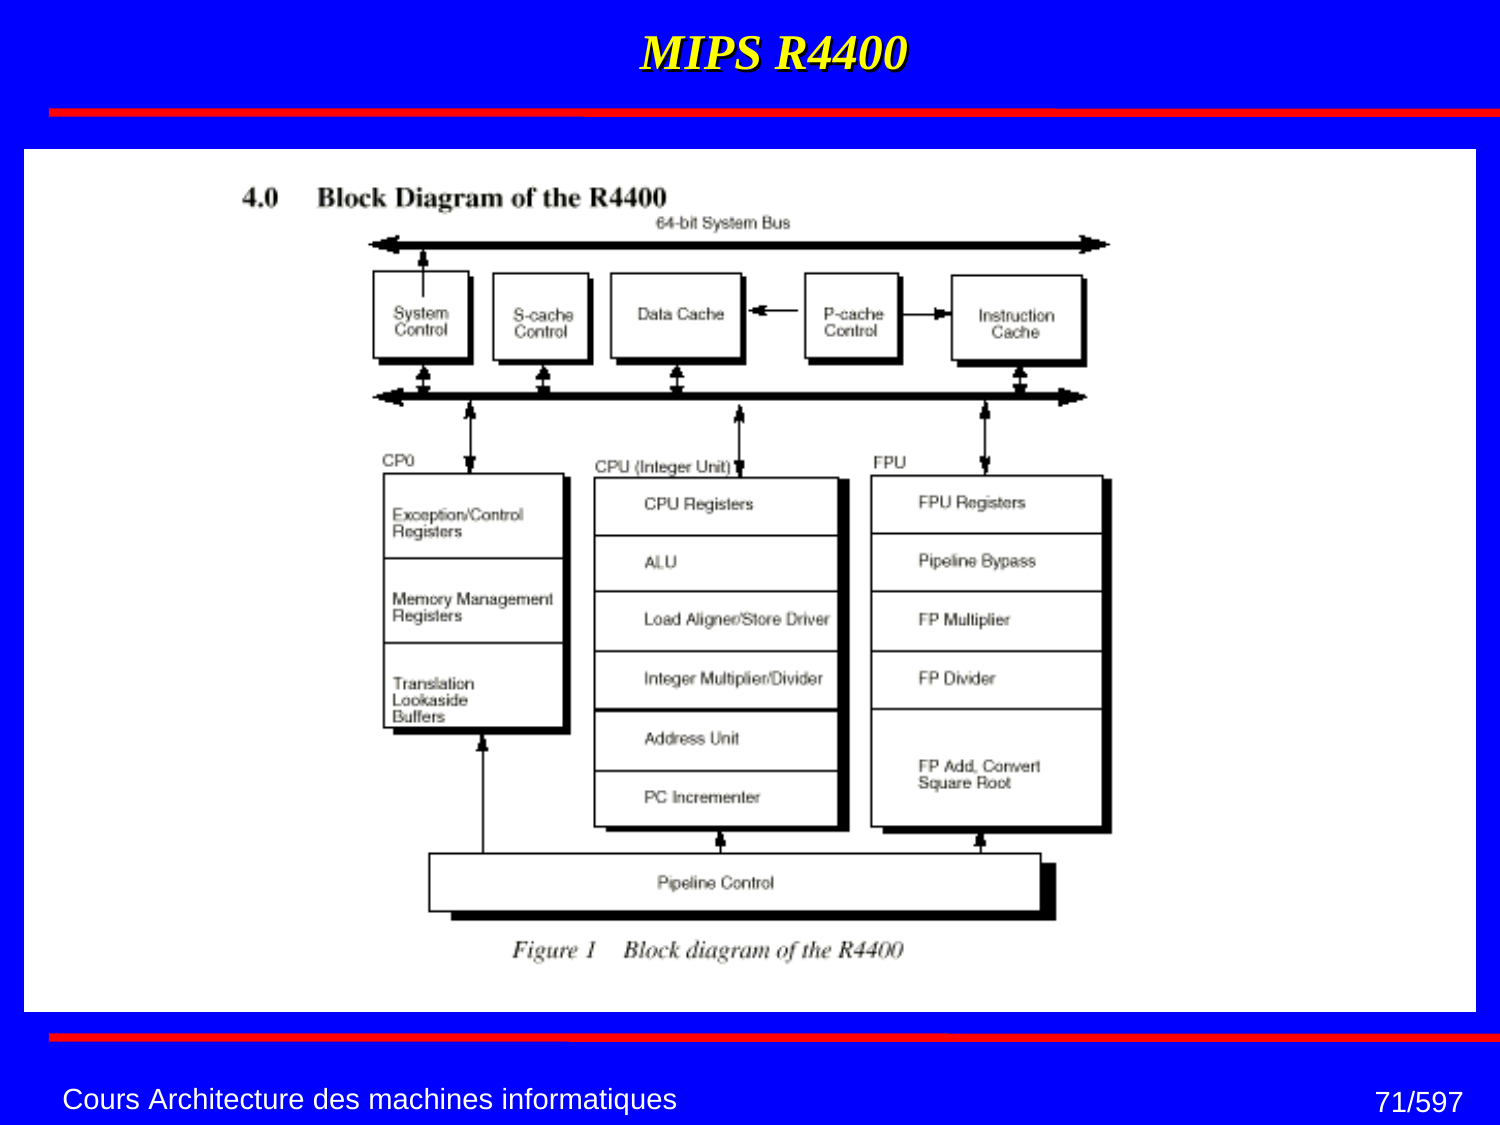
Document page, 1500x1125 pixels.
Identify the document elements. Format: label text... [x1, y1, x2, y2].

title MIPS R4400 [141, 15, 1406, 88]
picture [24, 149, 1476, 1012]
